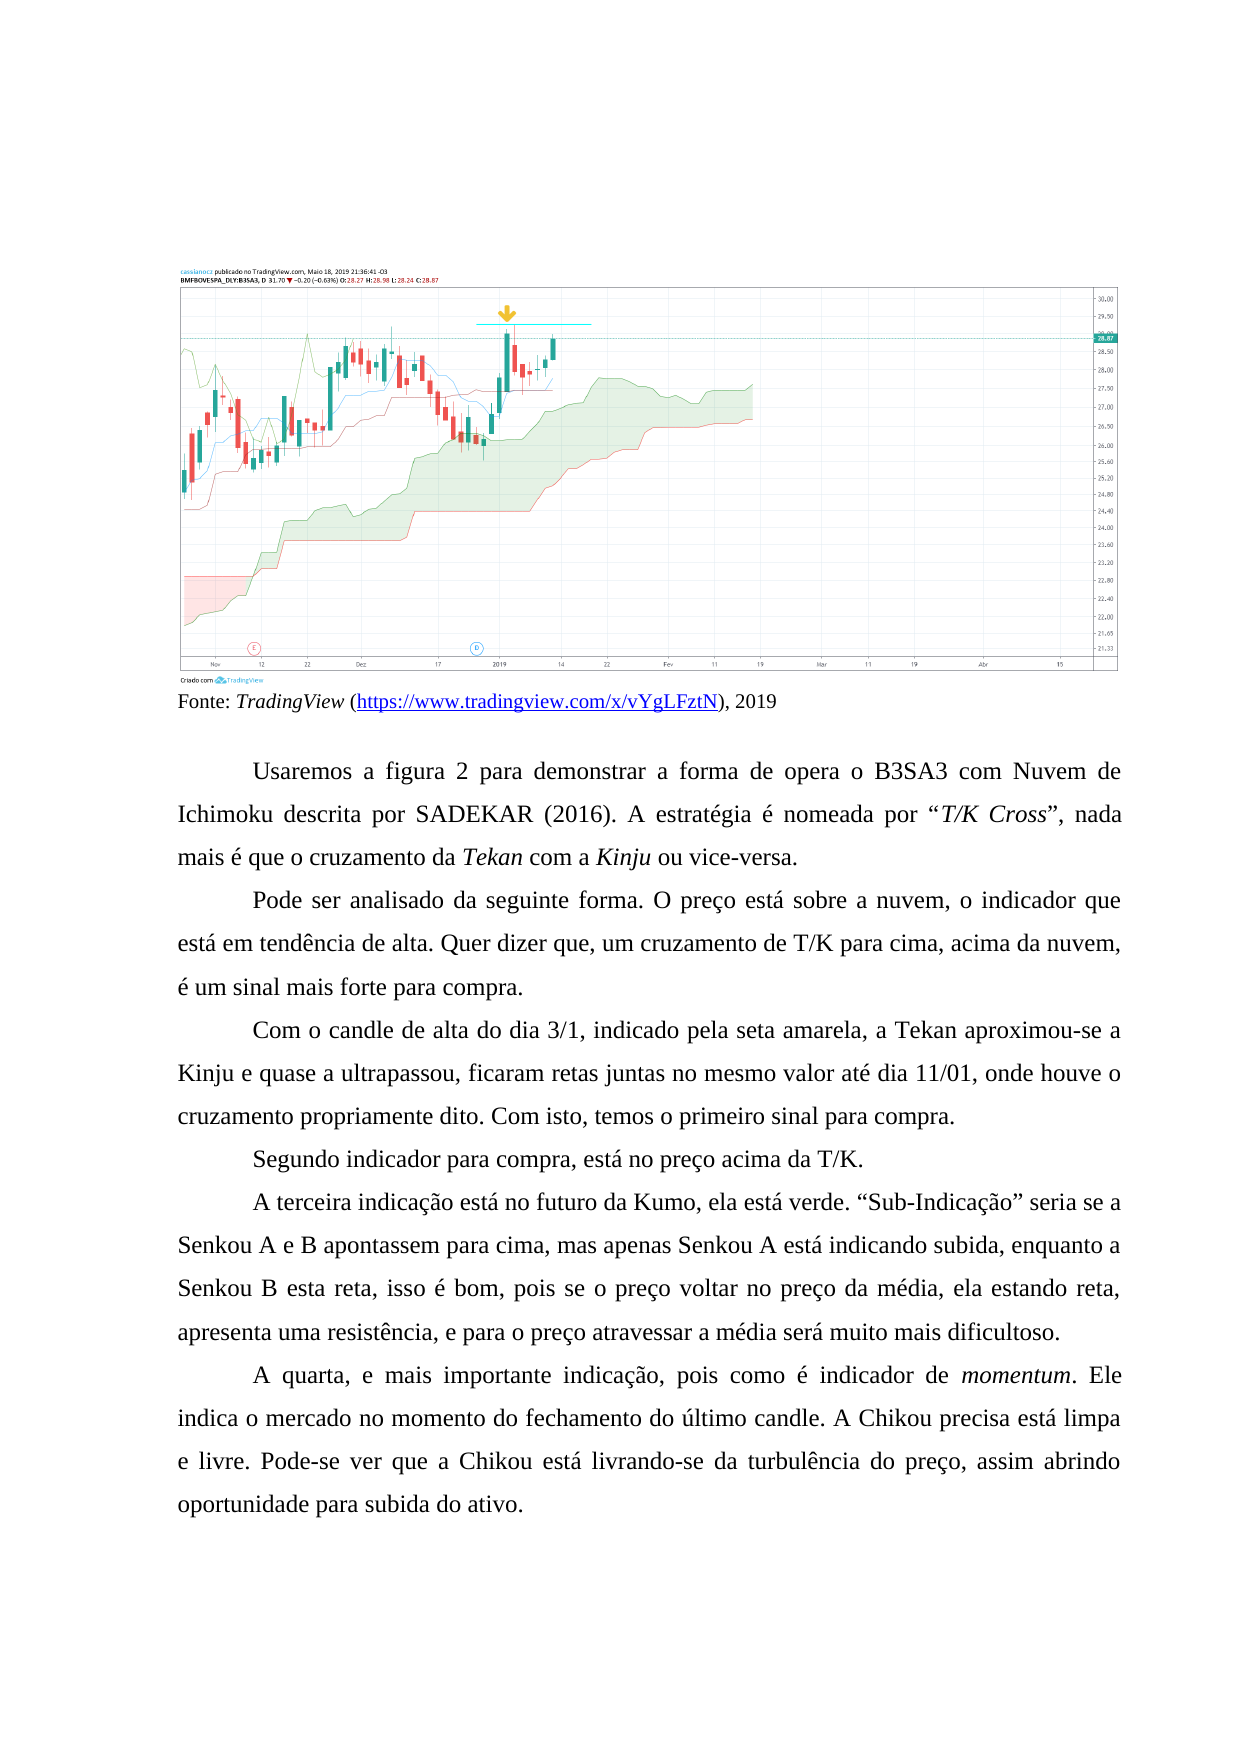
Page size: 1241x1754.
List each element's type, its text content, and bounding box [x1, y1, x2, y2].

text A terceira indicação está no futuro da Kumo, ela está verde. “Sub-Indicação” seria se a Senkou A e B apontassem para cima, mas apenas Senkou A está indicando subida, enquanto a Senkou B esta reta, isso é bom, pois se o preço voltar no preço da média, ela estando reta, apresenta uma resistência, e para o preço atravessar a média será muito mais dificultoso. [177, 1187, 1122, 1345]
text Com o candle de alta do dia 3/1, indicado pela seta amarela, a Tekan aproximou-se a Kinju e quase a ultrapassou, ficaram retas juntas no mesmo valor até dia 11/01, onde houve o cruzamento propriamente dito. Com isto, temos o primeiro sinal para compra. [177, 1015, 1122, 1130]
text A quarta, e mais importante indicação, pois como é indicador de momentum. Ele indica o mercado no momento do fechamento do último candle. A Chikou precisa está limpa e livre. Pode-se ver que a Chikou está livrando-se da turbulência do preço, assim abrindo oportunidade para subida do ativo. [177, 1360, 1122, 1518]
text Pode ser analisado da seguinte forma. O preço está sobre a nuvem, o indicador que está em tendência de alta. Quer dizer que, um cruzamento de T/K para cima, acima da nuvem, é um sinal mais forte para compra. [177, 885, 1122, 1000]
picture [177, 265, 1121, 689]
text Fonte: TradingView (https://www.tradingview.com/x/vYgLFztN), 2019 [177, 689, 1122, 713]
text Usaremos a figura 2 para demonstrar a forma de opera o B3SA3 com Nuvem de Ichimoku descrita por SADEKAR (2016). A estratégia é nomeada por “T/K Cross”, nada mais é que o cruzamento da Tekan com a Kinju ou vice-versa. [177, 756, 1122, 871]
text Segundo indicador para compra, está no preço acima da T/K. [177, 1144, 1122, 1173]
